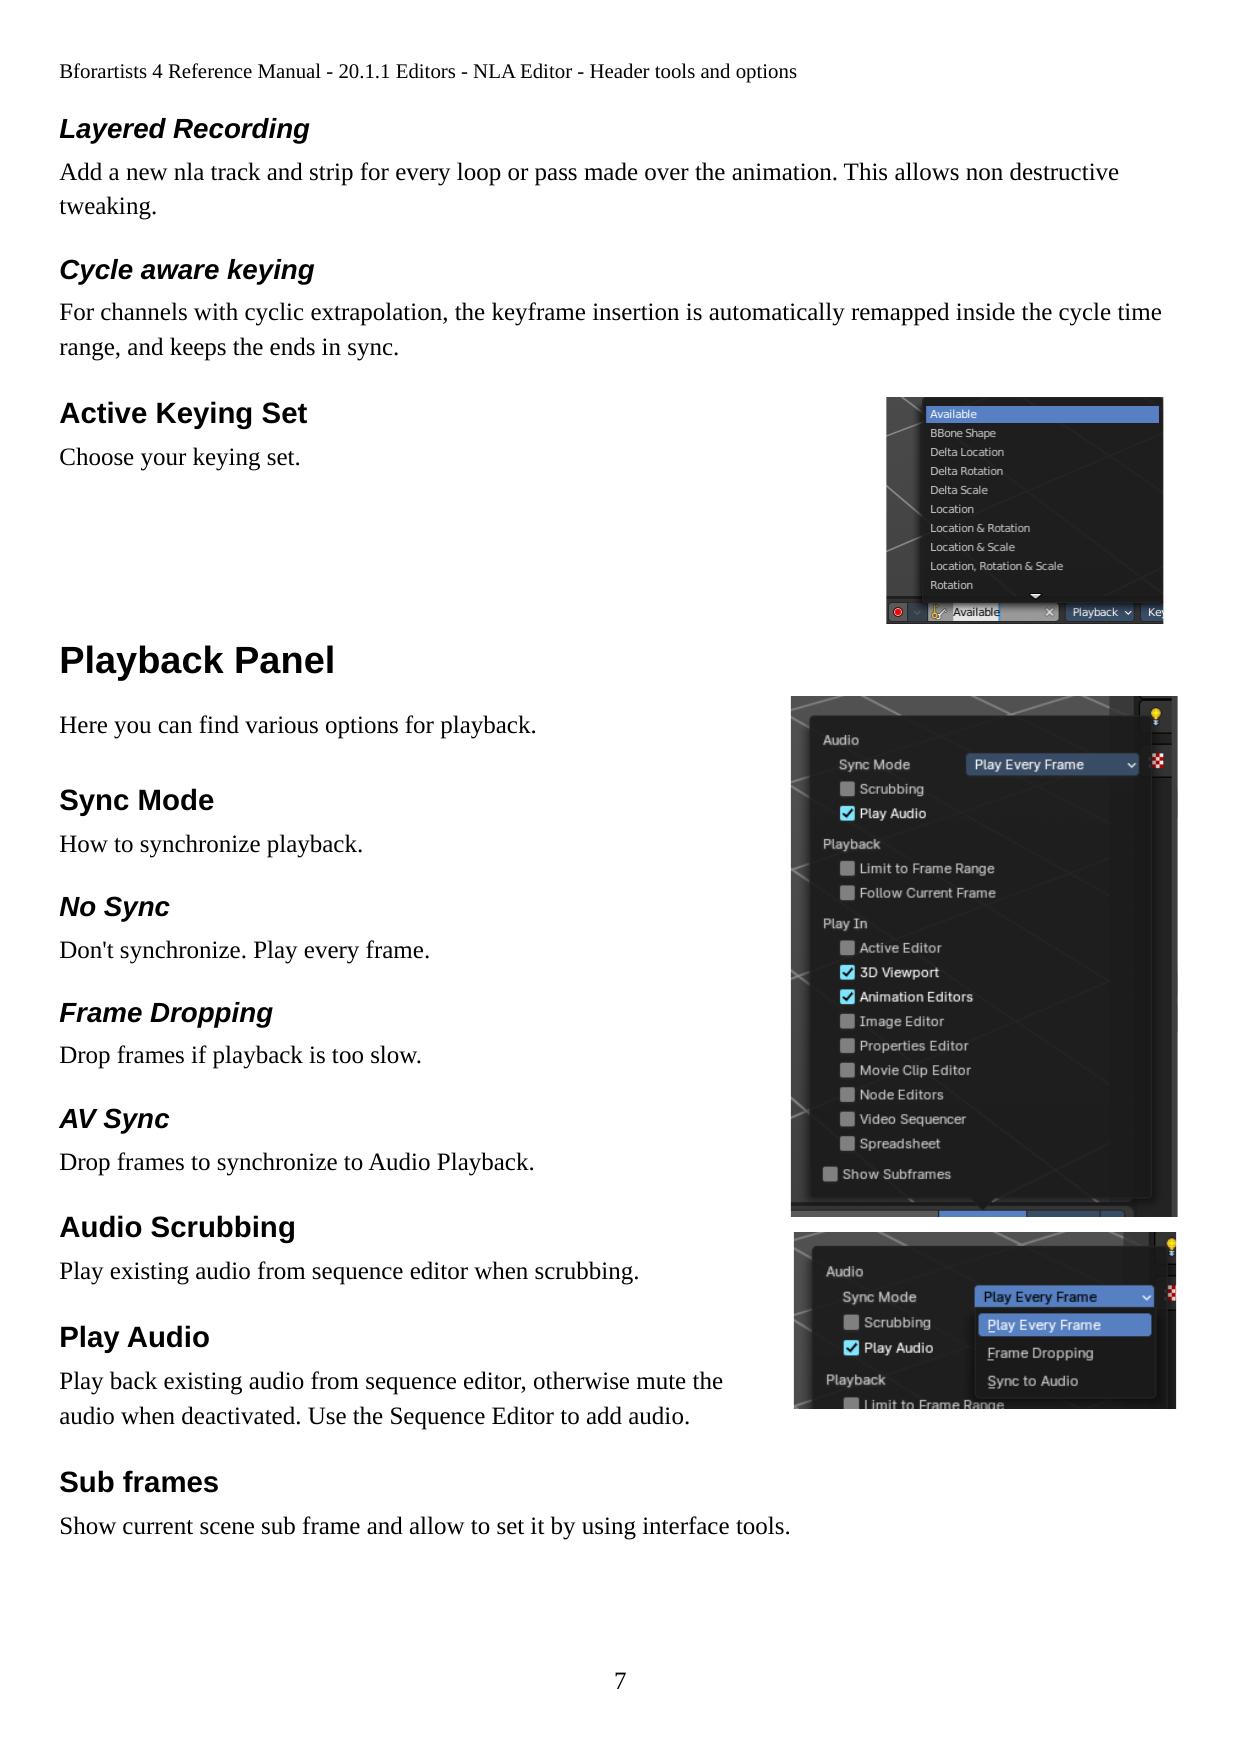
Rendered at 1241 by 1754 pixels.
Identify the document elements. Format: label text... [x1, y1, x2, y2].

text [1164, 442, 1181, 471]
picture [886, 397, 1164, 624]
subtitle Sync Mode [59, 782, 790, 816]
subtitle Frame Dropping [59, 996, 790, 1028]
subtitle Cycle aware keying [59, 253, 1181, 285]
text Drop frames to synchronize to Audio Playback. [59, 1147, 790, 1175]
text Add a new nla track and strip for every loop or pass made over the animation. This allows non destructive tweaking. [59, 157, 1181, 220]
text Choose your keying set. [59, 442, 886, 471]
subtitle Playback Panel [59, 638, 1181, 682]
subtitle No Sync [59, 890, 790, 922]
text Play back existing audio from sequence editor, otherwise mute the audio when deactivated. Use the Sequence Editor to add audio. [59, 1366, 1181, 1429]
text Drop frames if playback is too slow. [59, 1041, 790, 1069]
text Here you can find various options for playback. [59, 710, 790, 739]
subtitle Active Keying Set [59, 396, 1181, 429]
text How to synchronize playback. [59, 829, 790, 857]
text Don't synchronize. Play every frame. [59, 935, 790, 963]
text For channels with cyclic extrapolation, the keyframe insertion is automatically remapped inside the cycle time range, and keeps the ends in sync. [59, 297, 1181, 361]
subtitle Layered Recording [59, 113, 1181, 144]
picture [790, 696, 1178, 1217]
subtitle Sub frames [59, 1464, 1181, 1498]
text Show current scene sub frame and allow to set it by using interface tools. [59, 1511, 1181, 1539]
subtitle Play Audio [59, 1320, 793, 1354]
picture [793, 1232, 1177, 1409]
subtitle Audio Scrubbing [59, 1210, 1181, 1244]
subtitle AV Sync [59, 1102, 790, 1134]
text Play existing audio from sequence editor when scrubbing. [59, 1256, 793, 1285]
